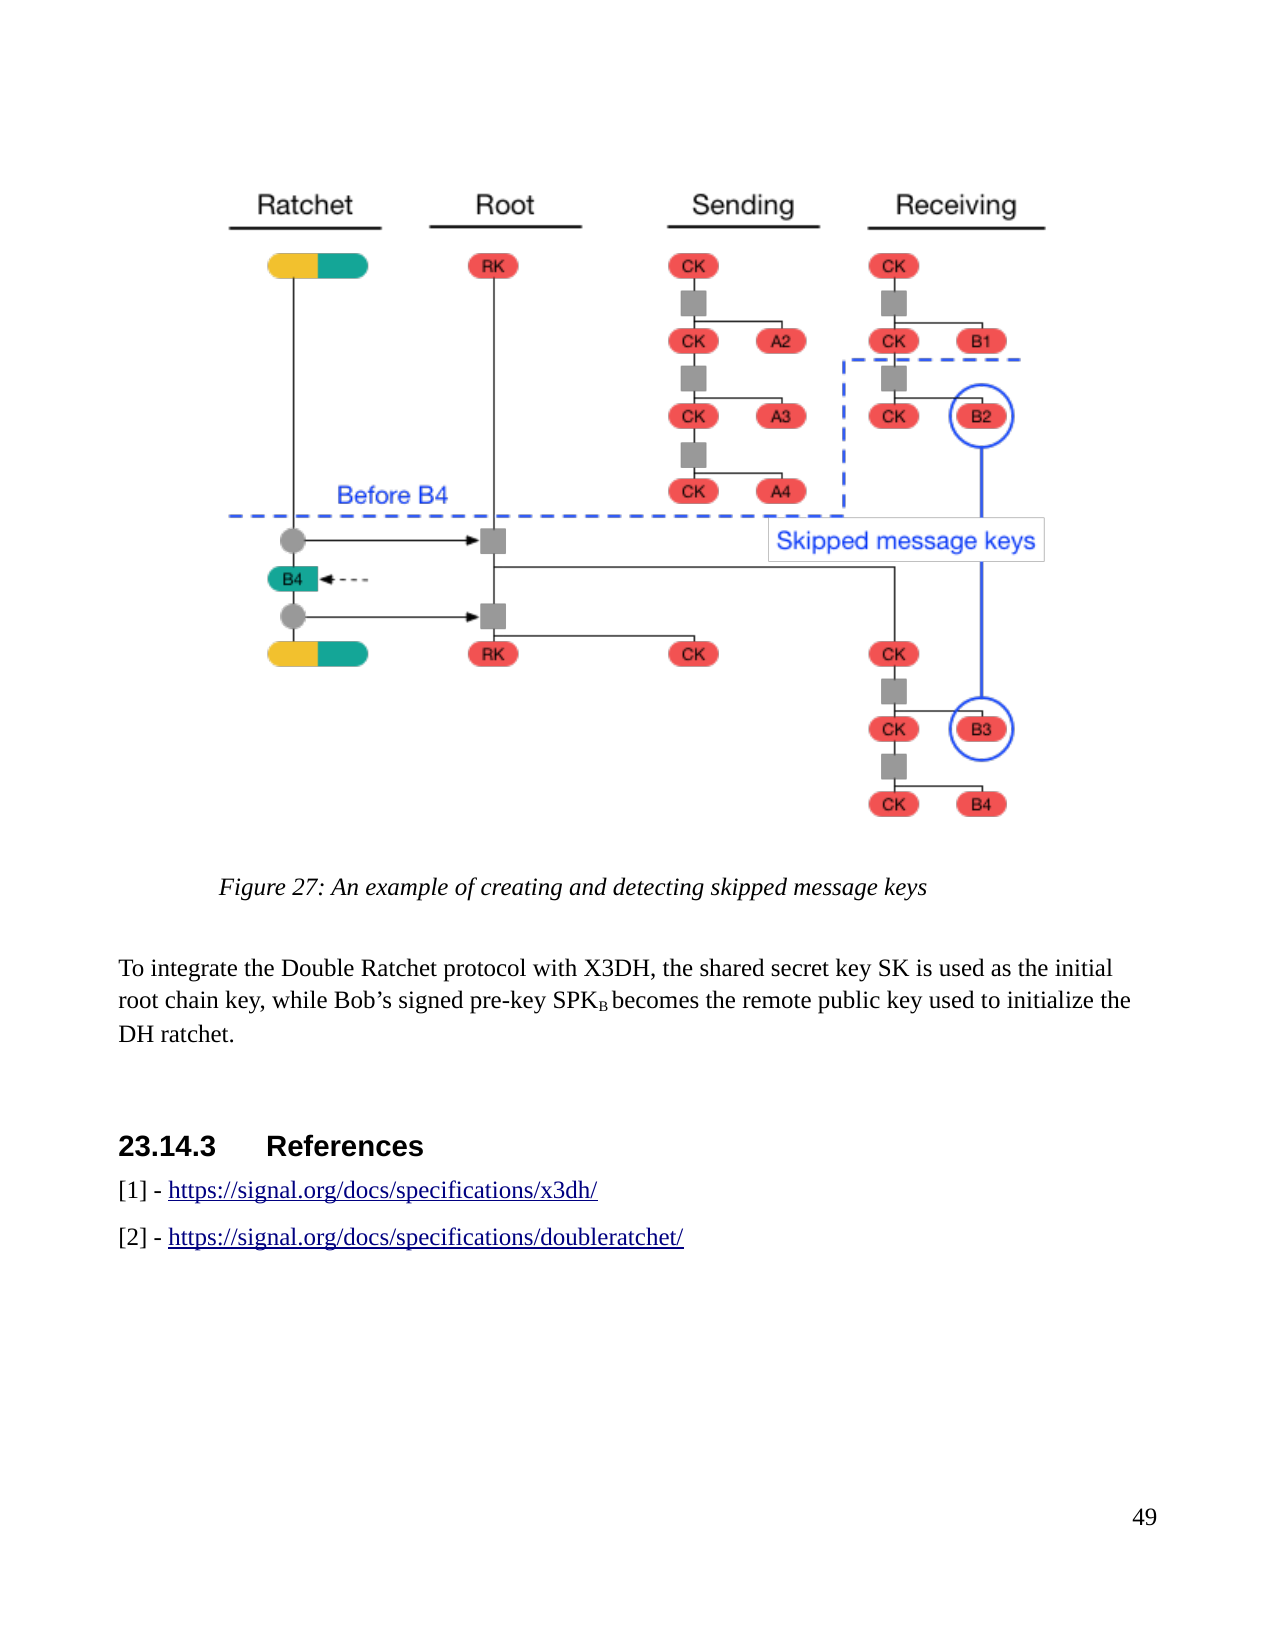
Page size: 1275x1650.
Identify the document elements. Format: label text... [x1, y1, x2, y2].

picture [218, 130, 1057, 867]
text [1] - https://signal.org/docs/specifications/x3dh/ [118, 1175, 1157, 1203]
text To integrate the Double Ratchet protocol with X3DH, the shared secret key SK is used as the initial root chain key, while Bob’s signed pre-key SPKB becomes the remote public key used to initialize the DH ratchet. [118, 953, 1157, 1047]
subtitle References [118, 1128, 1157, 1162]
text Figure 27: An example of creating and detecting skipped message keys [219, 867, 1056, 901]
text [2] - https://signal.org/docs/specifications/doubleratchet/ [118, 1222, 1157, 1251]
